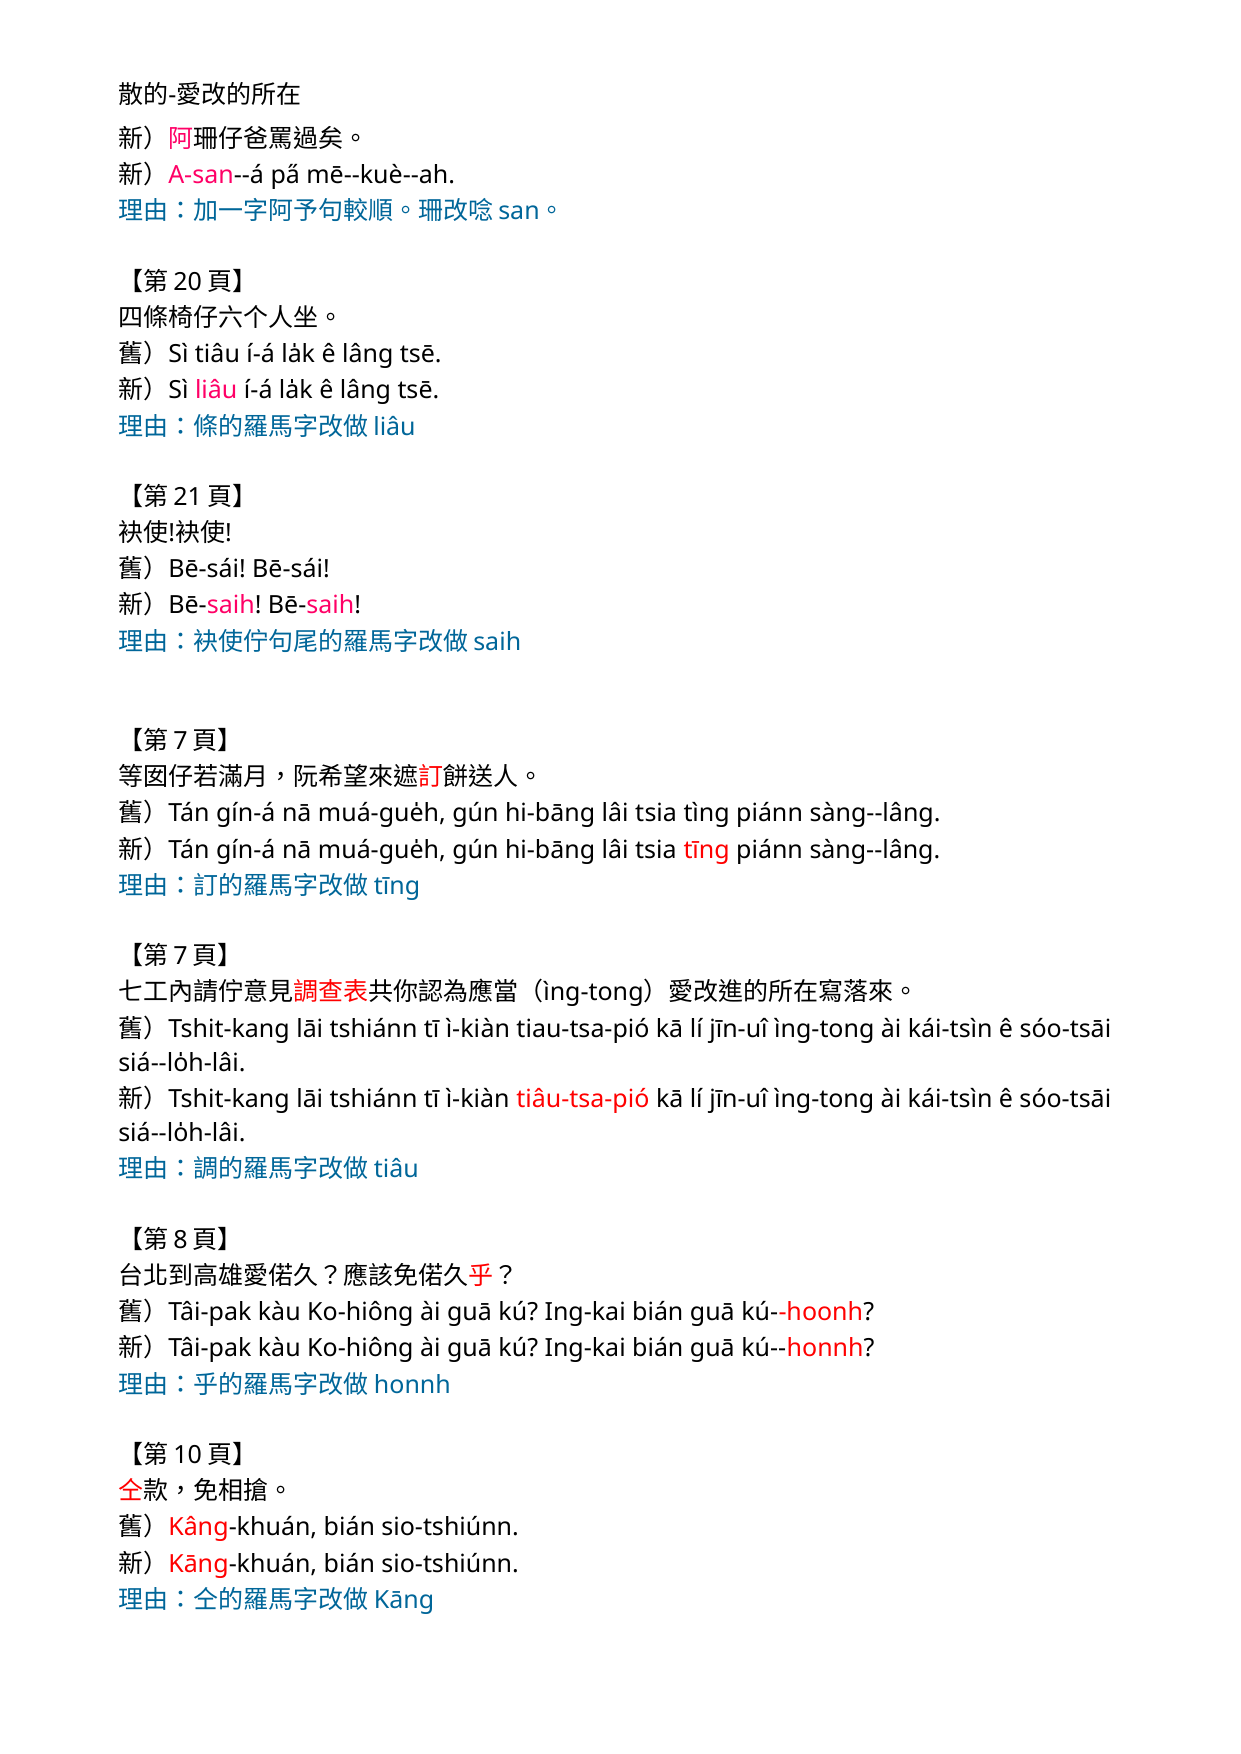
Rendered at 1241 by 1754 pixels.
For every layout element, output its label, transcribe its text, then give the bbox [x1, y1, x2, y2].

text 理由：袂使佇句尾的羅馬字改做saih [118, 621, 1122, 657]
text 新）Tâi-pak kàu Ko-hiông ài guā kú? Ing-kai bián guā kú--honnh? [118, 1328, 1122, 1364]
text 理由：加一字阿予句較順。珊改唸san。 [118, 191, 1122, 227]
text 理由：條的羅馬字改做liâu [118, 406, 1122, 442]
text 【第21頁】 [118, 476, 1122, 512]
text 【第20頁】 [118, 261, 1122, 297]
text 【第8頁】 [118, 1219, 1122, 1255]
text 理由：訂的羅馬字改做 tīng [118, 865, 1122, 902]
text 舊）Tshit-kang lāi tshiánn tī ì-kiàn tiau-tsa-pió kā lí jīn-uî ìng-tong ài kái-tsìn ê sóo-tsāi siá--lo̍h-lâi. [118, 1008, 1122, 1078]
text 新）Bē-saih! Bē-saih! [118, 585, 1122, 621]
text 等囡仔若滿月，阮希望來遮訂餅送人。 [118, 757, 1122, 793]
text 舊）Kâng-khuán, bián sio-tshiúnn. [118, 1507, 1122, 1543]
text 新）A-san--á pa̋ mē--kuè--ah. [118, 154, 1122, 191]
text 七工內請佇意見調查表共你認為應當（ìng-tong）愛改進的所在寫落來。 [118, 972, 1122, 1008]
text 理由：仝的羅馬字改做 Kāng [118, 1579, 1122, 1616]
text 新）Tshit-kang lāi tshiánn tī ì-kiàn tiâu-tsa-pió kā lí jīn-uî ìng-tong ài kái-tsìn ê sóo-tsāi siá--lo̍h-lâi. [118, 1078, 1122, 1149]
text 新）阿珊仔爸罵過矣。 [118, 118, 1122, 154]
text 舊）Sì tiâu í-á la̍k ê lâng tsē. [118, 333, 1122, 370]
text 舊）Tán gín-á nā muá-gue̍h, gún hi-bāng lâi tsia tìng piánn sàng--lâng. [118, 793, 1122, 829]
text 理由：調的羅馬字改做 tiâu [118, 1149, 1122, 1185]
text 【第10頁】 [118, 1434, 1122, 1471]
text 舊）Bē-sái! Bē-sái! [118, 549, 1122, 585]
text 【第7頁】 [118, 720, 1122, 757]
text 新）Tán gín-á nā muá-gue̍h, gún hi-bāng lâi tsia tīng piánn sàng--lâng. [118, 829, 1122, 865]
text 【第7頁】 [118, 936, 1122, 972]
text 新）Kāng-khuán, bián sio-tshiúnn. [118, 1543, 1122, 1579]
text 四條椅仔六个人坐。 [118, 297, 1122, 333]
text 仝款，免相搶。 [118, 1471, 1122, 1507]
text 袂使!袂使! [118, 512, 1122, 549]
text 新）Sì liâu í-á la̍k ê lâng tsē. [118, 370, 1122, 406]
text 理由：乎的羅馬字改做 honnh [118, 1364, 1122, 1400]
text 舊）Tâi-pak kàu Ko-hiông ài guā kú? Ing-kai bián guā kú--hoonh? [118, 1292, 1122, 1328]
text 台北到高雄愛偌久？應該免偌久乎？ [118, 1255, 1122, 1292]
